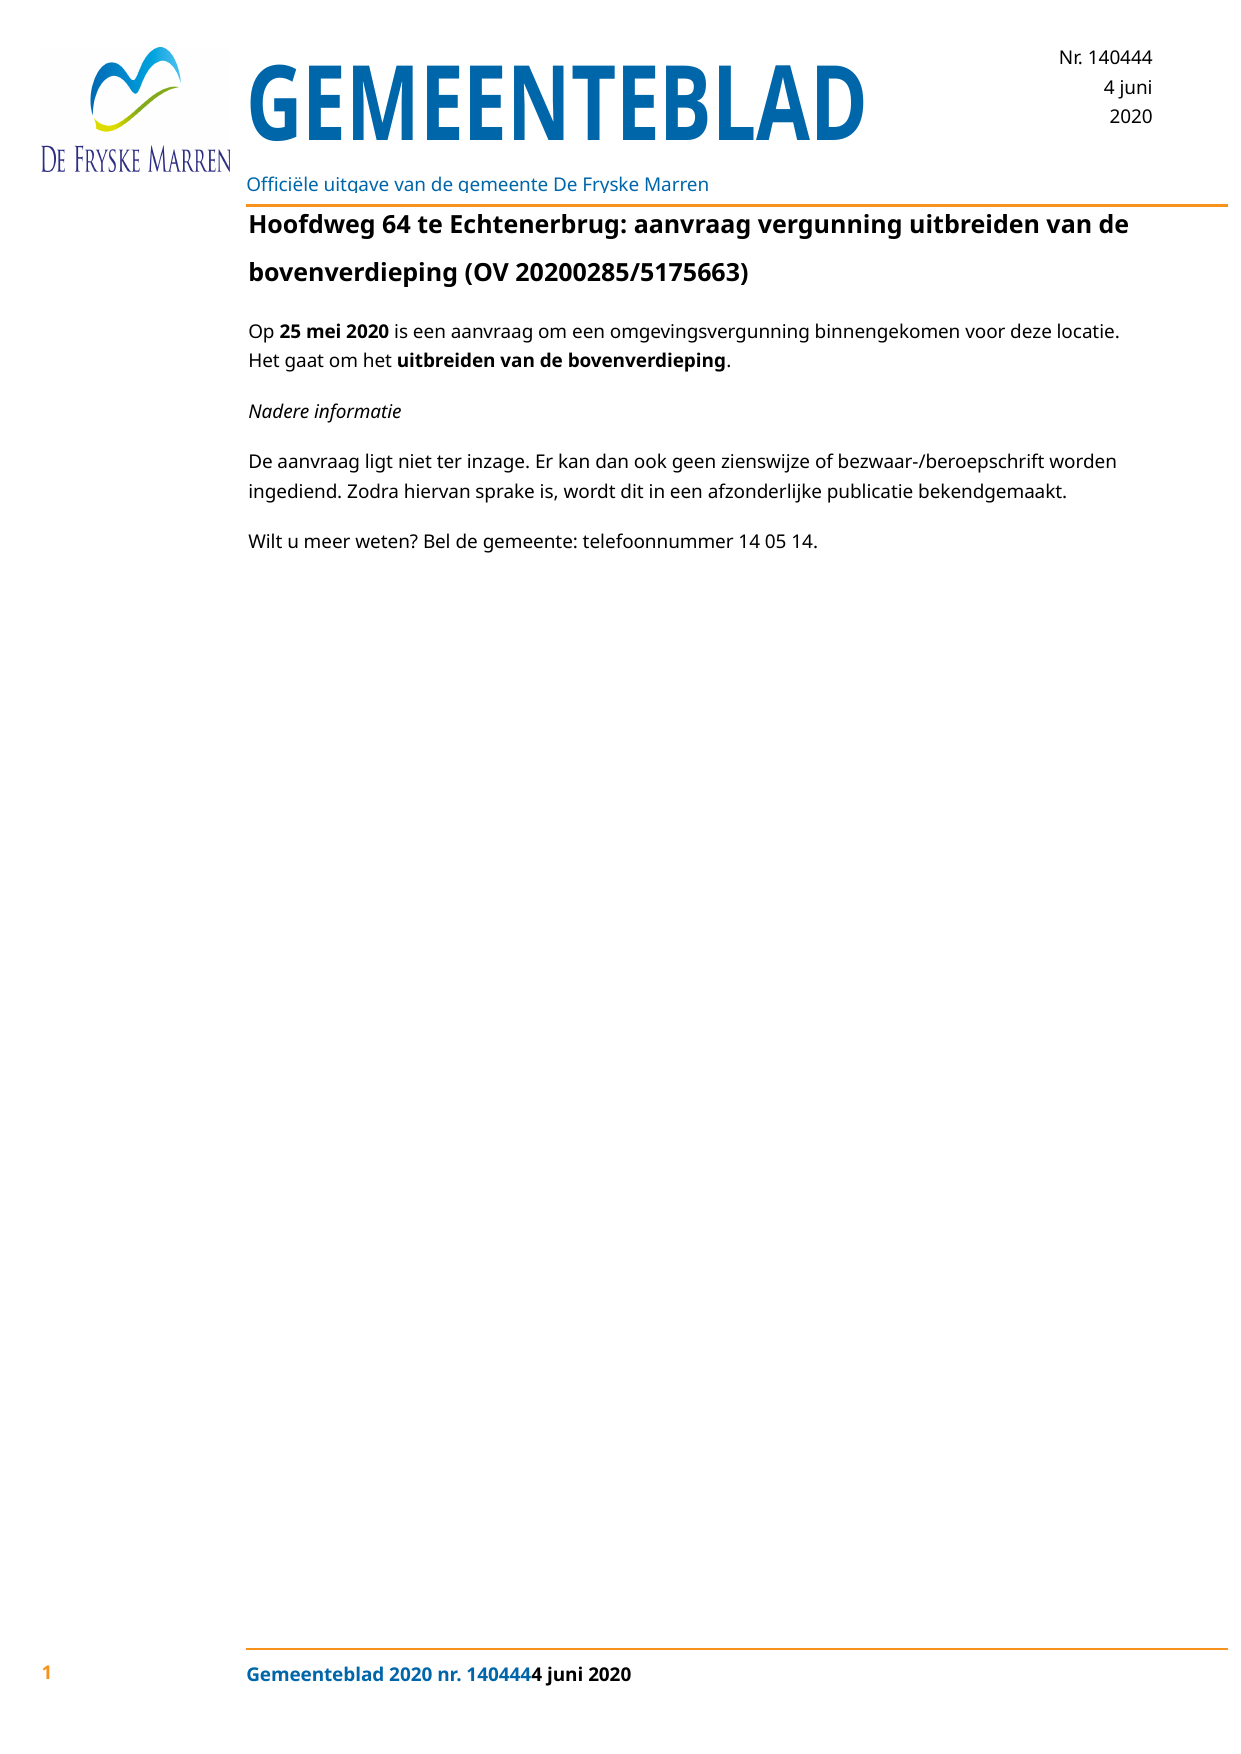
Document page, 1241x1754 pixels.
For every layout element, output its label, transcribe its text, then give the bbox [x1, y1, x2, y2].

text Wilt u meer weten? Bel de gemeente: telefoonnummer 14 05 14. [248, 528, 1152, 554]
picture [41, 47, 231, 172]
text Hoofdweg 64 te Echtenerbrug: aanvraag vergunning uitbreiden van de bovenverdieping (OV 20200285/5175663) [248, 207, 1152, 288]
text De aanvraag ligt niet ter inzage. Er kan dan ook geen zienswijze of bezwaar-/beroepschrift worden ingediend. Zodra hiervan sprake is, wordt dit in een afzonderlijke publicatie bekendgemaakt. [248, 448, 1152, 504]
text Nadere informatie [248, 398, 1152, 424]
text Op 25 mei 2020 is een aanvraag om een omgevingsvergunning binnengekomen voor deze locatie. Het gaat om het uitbreiden van de bovenverdieping. [248, 318, 1152, 373]
